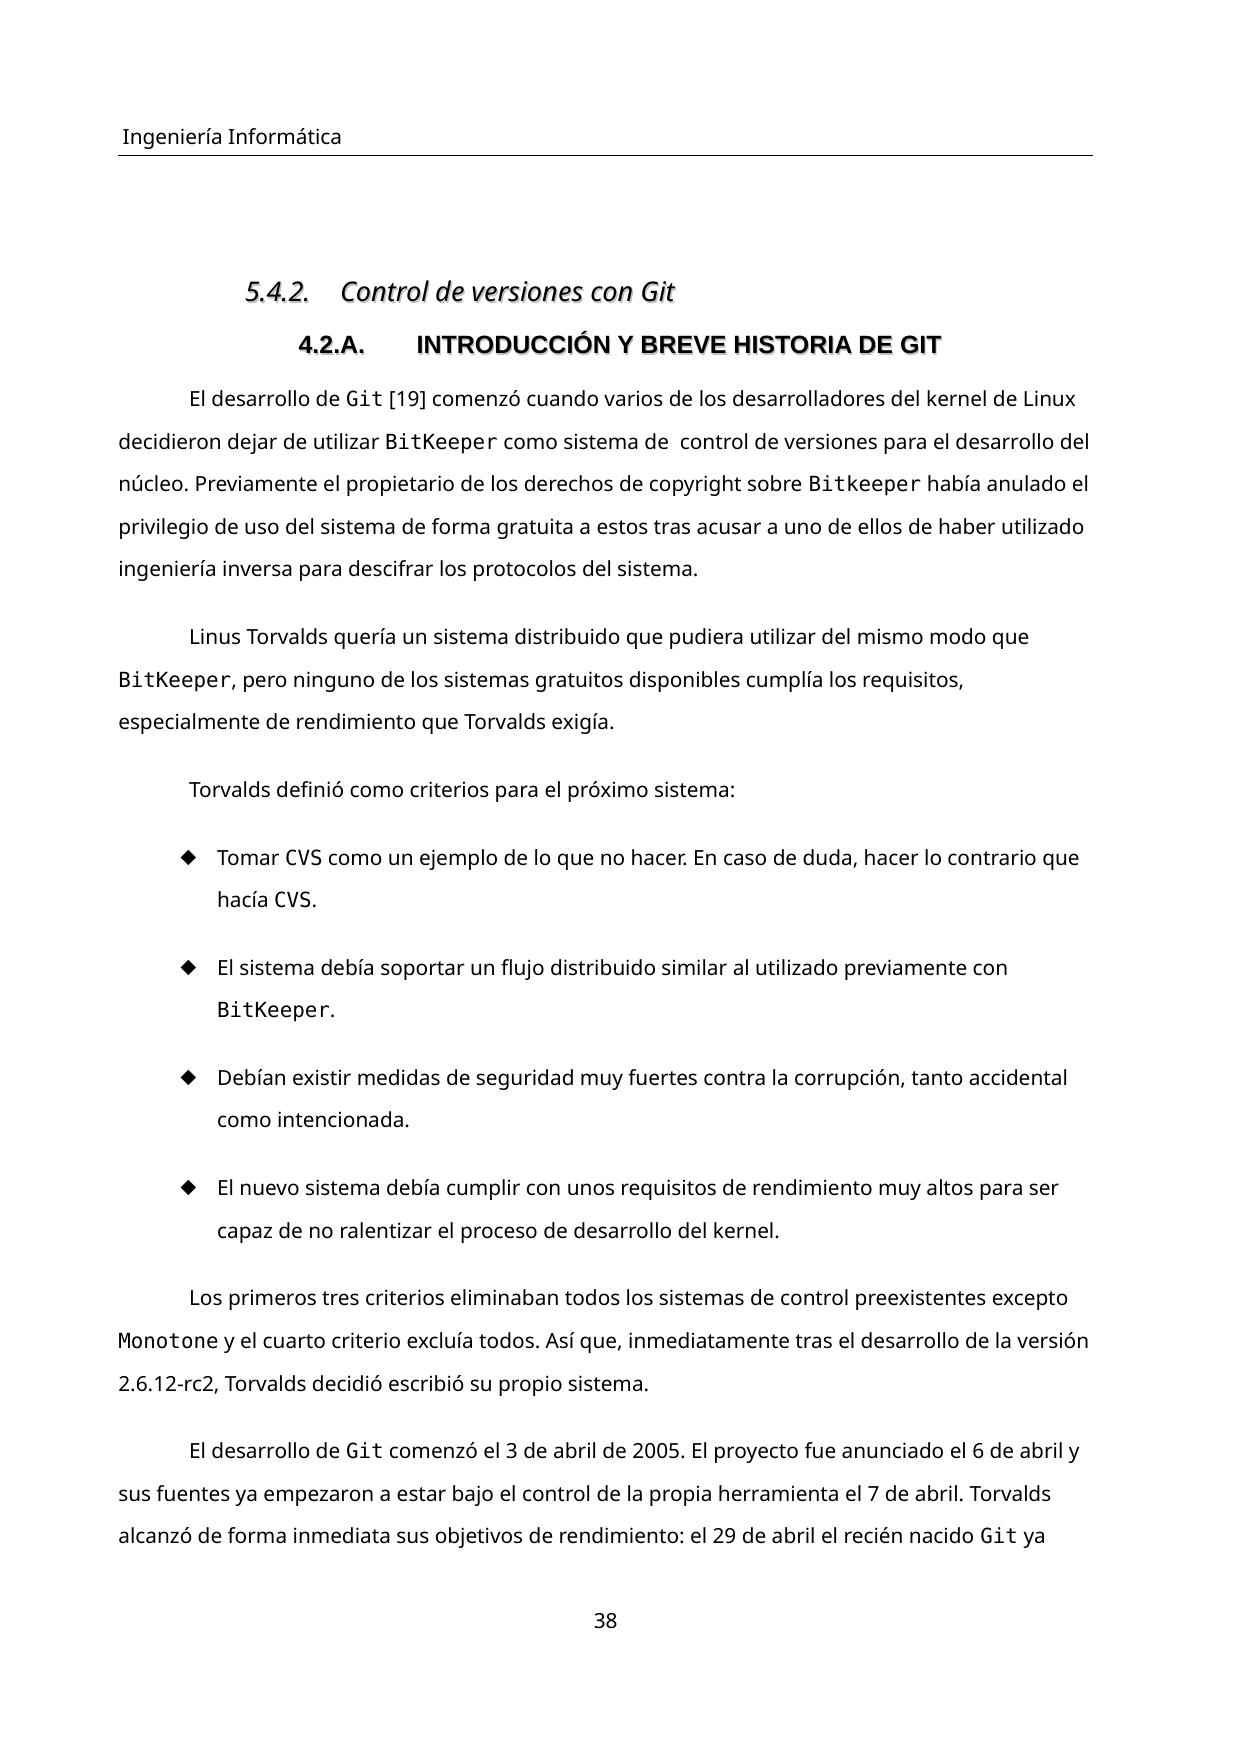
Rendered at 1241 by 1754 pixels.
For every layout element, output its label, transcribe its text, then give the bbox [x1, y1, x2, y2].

list El nuevo sistema debía cumplir con unos requisitos de rendimiento muy altos para ser capaz de no ralentizar el proceso de desarrollo del kernel. [179, 1173, 1093, 1244]
text Los primeros tres criterios eliminaban todos los sistemas de control preexistentes excepto Monotone y el cuarto criterio excluía todos. Así que, inmediatamente tras el desarrollo de la versión 2.6.12-rc2, Torvalds decidió escribió su propio sistema. [118, 1283, 1093, 1397]
text El desarrollo de Git [19] comenzó cuando varios de los desarrolladores del kernel de Linux decidieron dejar de utilizar BitKeeper como sistema de control de versiones para el desarrollo del núcleo. Previamente el propietario de los derechos de copyright sobre Bitkeeper había anulado el privilegio de uso del sistema de forma gratuita a estos tras acusar a uno de ellos de haber utilizado ingeniería inversa para descifrar los protocolos del sistema. [118, 384, 1093, 583]
subtitle Introducción y breve historia de Git [148, 330, 1093, 359]
list Debían existir medidas de seguridad muy fuertes contra la corrupción, tanto accidental como intencionada. [179, 1063, 1093, 1134]
list El sistema debía soportar un flujo distribuido similar al utilizado previamente con BitKeeper. [179, 953, 1093, 1024]
text Torvalds definió como criterios para el próximo sistema: [118, 775, 1093, 803]
text Linus Torvalds quería un sistema distribuido que pudiera utilizar del mismo modo que BitKeeper, pero ninguno de los sistemas gratuitos disponibles cumplía los requisitos, especialmente de rendimiento que Torvalds exigía. [118, 622, 1093, 736]
text El desarrollo de Git comenzó el 3 de abril de 2005. El proyecto fue anunciado el 6 de abril y sus fuentes ya empezaron a estar bajo el control de la propia herramienta el 7 de abril. Torvalds alcanzó de forma inmediata sus objetivos de rendimiento: el 29 de abril el recién nacido Git ya [118, 1436, 1093, 1550]
subtitle Control de versiones con Git [310, 273, 1093, 309]
list Tomar CVS como un ejemplo de lo que no hacer. En caso de duda, hacer lo contrario que hacía CVS. [179, 843, 1093, 914]
